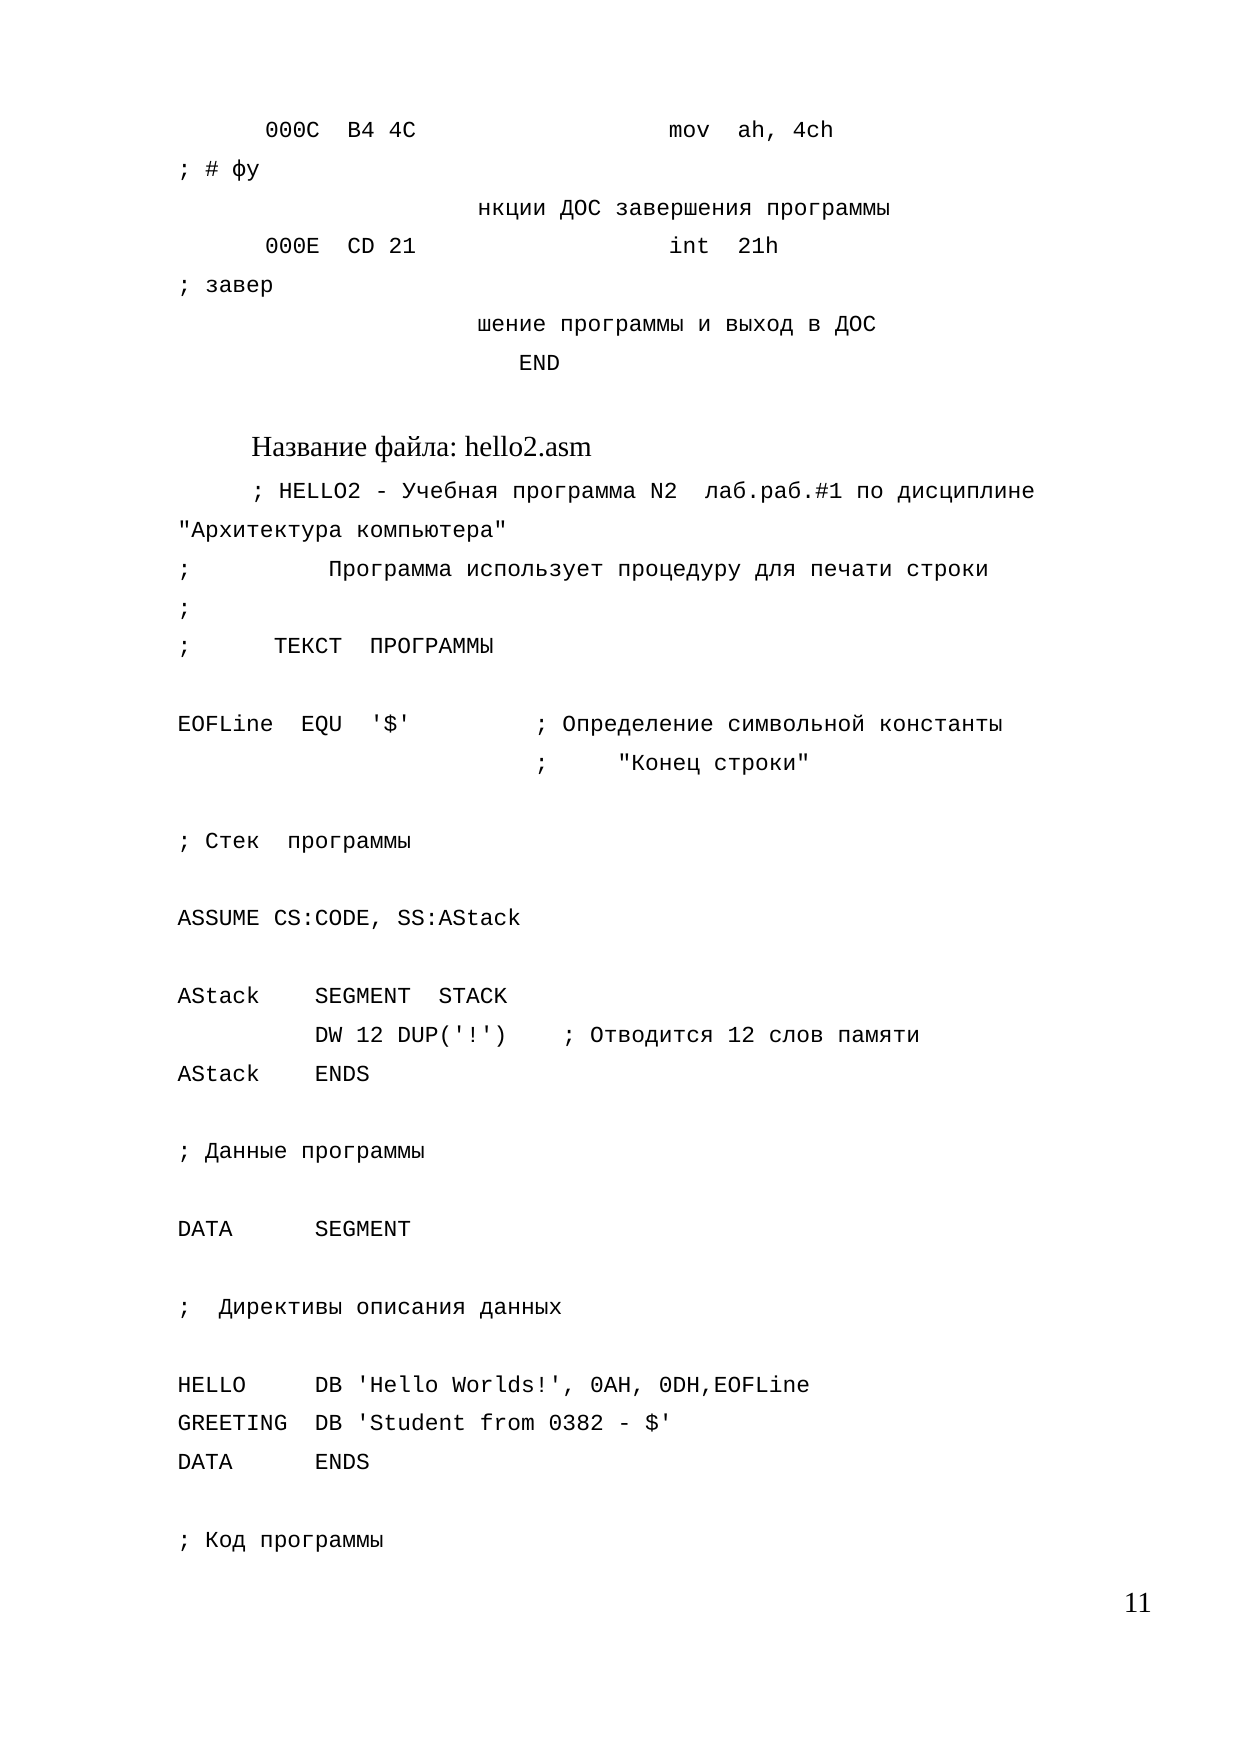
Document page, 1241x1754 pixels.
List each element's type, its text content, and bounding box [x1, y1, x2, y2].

text Название файла: hello2.asm [177, 429, 1152, 462]
text 000C B4 4C mov ah, 4ch ; # фу [177, 118, 1152, 183]
text нкции ДОС завершения программы [177, 196, 1152, 222]
text ; HELLO2 - Учебная программа N2 лаб.раб.#1 по дисциплине "Архитектура компьютера" ; Программа использует процедуру для печати строки ; ; ТЕКСТ ПРОГРАММЫ EOFLine EQU '$' ; Определение символьной константы ; "Конец строки" ; Стек программы ASSUME CS:CODE, SS:AStack AStack SEGMENT STACK DW 12 DUP('!') ; Отводится 12 слов памяти AStack ENDS ; Данные программы DATA SEGMENT ; Директивы описания данных HELLO DB 'Hello Worlds!', 0AH, 0DH,EOFLine GREETING DB 'Student from 0382 - $' DATA ENDS ; Код программы [177, 479, 1152, 1554]
text шение программы и выход в ДОС [177, 312, 1152, 338]
text 000E CD 21 int 21h ; завер [177, 235, 1152, 299]
text END [177, 351, 1152, 377]
